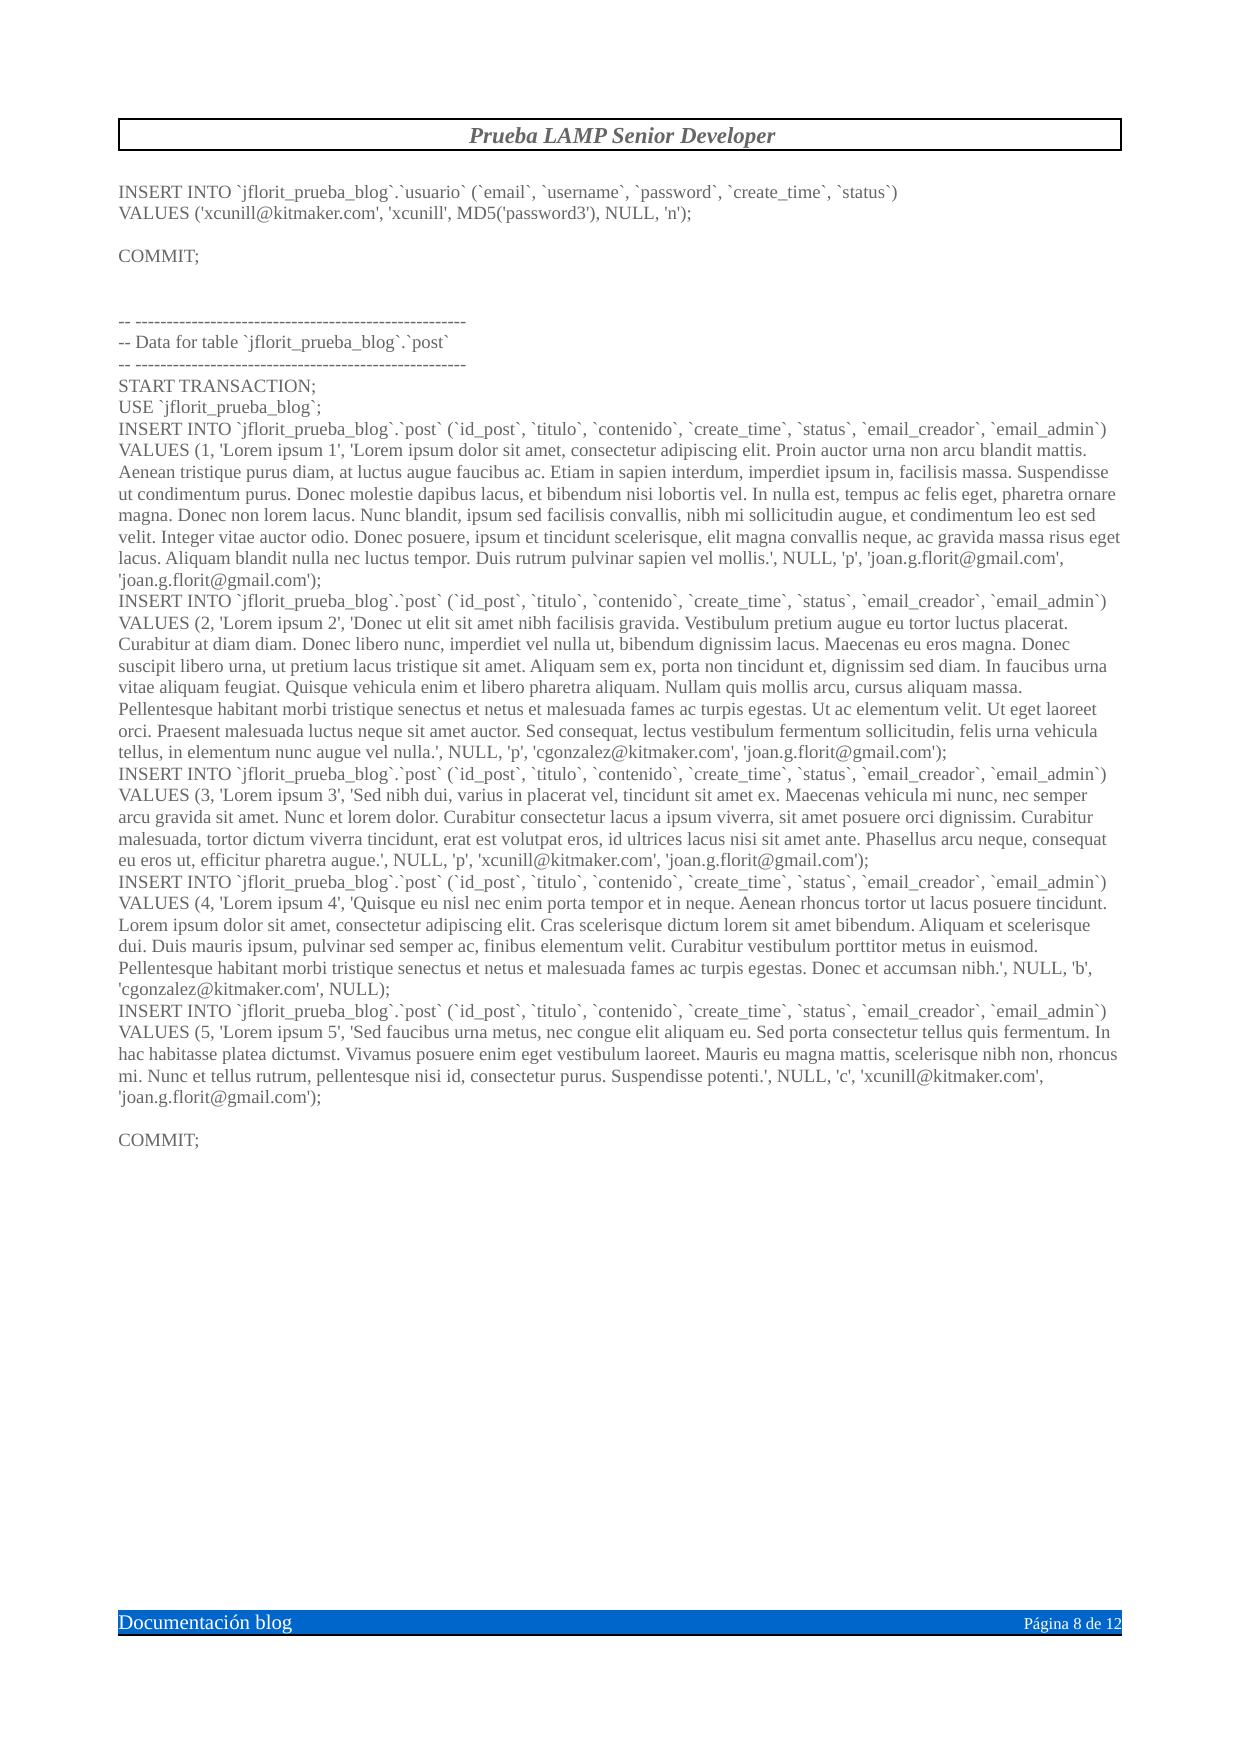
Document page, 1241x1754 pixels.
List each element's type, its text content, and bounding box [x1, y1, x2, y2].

text VALUES ('xcunill@kitmaker.com', 'xcunill', MD5('password3'), NULL, 'n'); [118, 202, 1122, 224]
text VALUES (2, 'Lorem ipsum 2', 'Donec ut elit sit amet nibh facilisis gravida. Vestibulum pretium augue eu tortor luctus placerat. Curabitur at diam diam. Donec libero nunc, imperdiet vel nulla ut, bibendum dignissim lacus. Maecenas eu eros magna. Donec suscipit libero urna, ut pretium lacus tristique sit amet. Aliquam sem ex, porta non tincidunt et, dignissim sed diam. In faucibus urna vitae aliquam feugiat. Quisque vehicula enim et libero pharetra aliquam. Nullam quis mollis arcu, cursus aliquam massa. Pellentesque habitant morbi tristique senectus et netus et malesuada fames ac turpis egestas. Ut ac elementum velit. Ut eget laoreet orci. Praesent malesuada luctus neque sit amet auctor. Sed consequat, lectus vestibulum fermentum sollicitudin, felis urna vehicula tellus, in elementum nunc augue vel nulla.', NULL, 'p', 'cgonzalez@kitmaker.com', 'joan.g.florit@gmail.com'); [118, 612, 1122, 763]
text START TRANSACTION; [118, 374, 1122, 396]
text INSERT INTO `jflorit_prueba_blog`.`post` (`id_post`, `titulo`, `contenido`, `create_time`, `status`, `email_creador`, `email_admin`) [118, 763, 1122, 784]
text USE `jflorit_prueba_blog`; [118, 396, 1122, 418]
text COMMIT; [118, 1129, 1122, 1151]
text -- ----------------------------------------------------- [118, 310, 1122, 331]
text INSERT INTO `jflorit_prueba_blog`.`post` (`id_post`, `titulo`, `contenido`, `create_time`, `status`, `email_creador`, `email_admin`) [118, 871, 1122, 892]
text COMMIT; [118, 245, 1122, 267]
text VALUES (5, 'Lorem ipsum 5', 'Sed faucibus urna metus, nec congue elit aliquam eu. Sed porta consectetur tellus quis fermentum. In hac habitasse platea dictumst. Vivamus posuere enim eget vestibulum laoreet. Mauris eu magna mattis, scelerisque nibh non, rhoncus mi. Nunc et tellus rutrum, pellentesque nisi id, consectetur purus. Suspendisse potenti.', NULL, 'c', 'xcunill@kitmaker.com', 'joan.g.florit@gmail.com'); [118, 1021, 1122, 1108]
text INSERT INTO `jflorit_prueba_blog`.`usuario` (`email`, `username`, `password`, `create_time`, `status`) [118, 181, 1122, 202]
text -- ----------------------------------------------------- [118, 353, 1122, 374]
text INSERT INTO `jflorit_prueba_blog`.`post` (`id_post`, `titulo`, `contenido`, `create_time`, `status`, `email_creador`, `email_admin`) [118, 590, 1122, 612]
text -- Data for table `jflorit_prueba_blog`.`post` [118, 331, 1122, 353]
text VALUES (3, 'Lorem ipsum 3', 'Sed nibh dui, varius in placerat vel, tincidunt sit amet ex. Maecenas vehicula mi nunc, nec semper arcu gravida sit amet. Nunc et lorem dolor. Curabitur consectetur lacus a ipsum viverra, sit amet posuere orci dignissim. Curabitur malesuada, tortor dictum viverra tincidunt, erat est volutpat eros, id ultrices lacus nisi sit amet ante. Phasellus arcu neque, consequat eu eros ut, efficitur pharetra augue.', NULL, 'p', 'xcunill@kitmaker.com', 'joan.g.florit@gmail.com'); [118, 784, 1122, 871]
text VALUES (4, 'Lorem ipsum 4', 'Quisque eu nisl nec enim porta tempor et in neque. Aenean rhoncus tortor ut lacus posuere tincidunt. Lorem ipsum dolor sit amet, consectetur adipiscing elit. Cras scelerisque dictum lorem sit amet bibendum. Aliquam et scelerisque dui. Duis mauris ipsum, pulvinar sed semper ac, finibus elementum velit. Curabitur vestibulum porttitor metus in euismod. Pellentesque habitant morbi tristique senectus et netus et malesuada fames ac turpis egestas. Donec et accumsan nibh.', NULL, 'b', 'cgonzalez@kitmaker.com', NULL); [118, 892, 1122, 1000]
text VALUES (1, 'Lorem ipsum 1', 'Lorem ipsum dolor sit amet, consectetur adipiscing elit. Proin auctor urna non arcu blandit mattis. Aenean tristique purus diam, at luctus augue faucibus ac. Etiam in sapien interdum, imperdiet ipsum in, facilisis massa. Suspendisse ut condimentum purus. Donec molestie dapibus lacus, et bibendum nisi lobortis vel. In nulla est, tempus ac felis eget, pharetra ornare magna. Donec non lorem lacus. Nunc blandit, ipsum sed facilisis convallis, nibh mi sollicitudin augue, et condimentum leo est sed velit. Integer vitae auctor odio. Donec posuere, ipsum et tincidunt scelerisque, elit magna convallis neque, ac gravida massa risus eget lacus. Aliquam blandit nulla nec luctus tempor. Duis rutrum pulvinar sapien vel mollis.', NULL, 'p', 'joan.g.florit@gmail.com', 'joan.g.florit@gmail.com'); [118, 439, 1122, 590]
text INSERT INTO `jflorit_prueba_blog`.`post` (`id_post`, `titulo`, `contenido`, `create_time`, `status`, `email_creador`, `email_admin`) [118, 418, 1122, 439]
text INSERT INTO `jflorit_prueba_blog`.`post` (`id_post`, `titulo`, `contenido`, `create_time`, `status`, `email_creador`, `email_admin`) [118, 1000, 1122, 1021]
